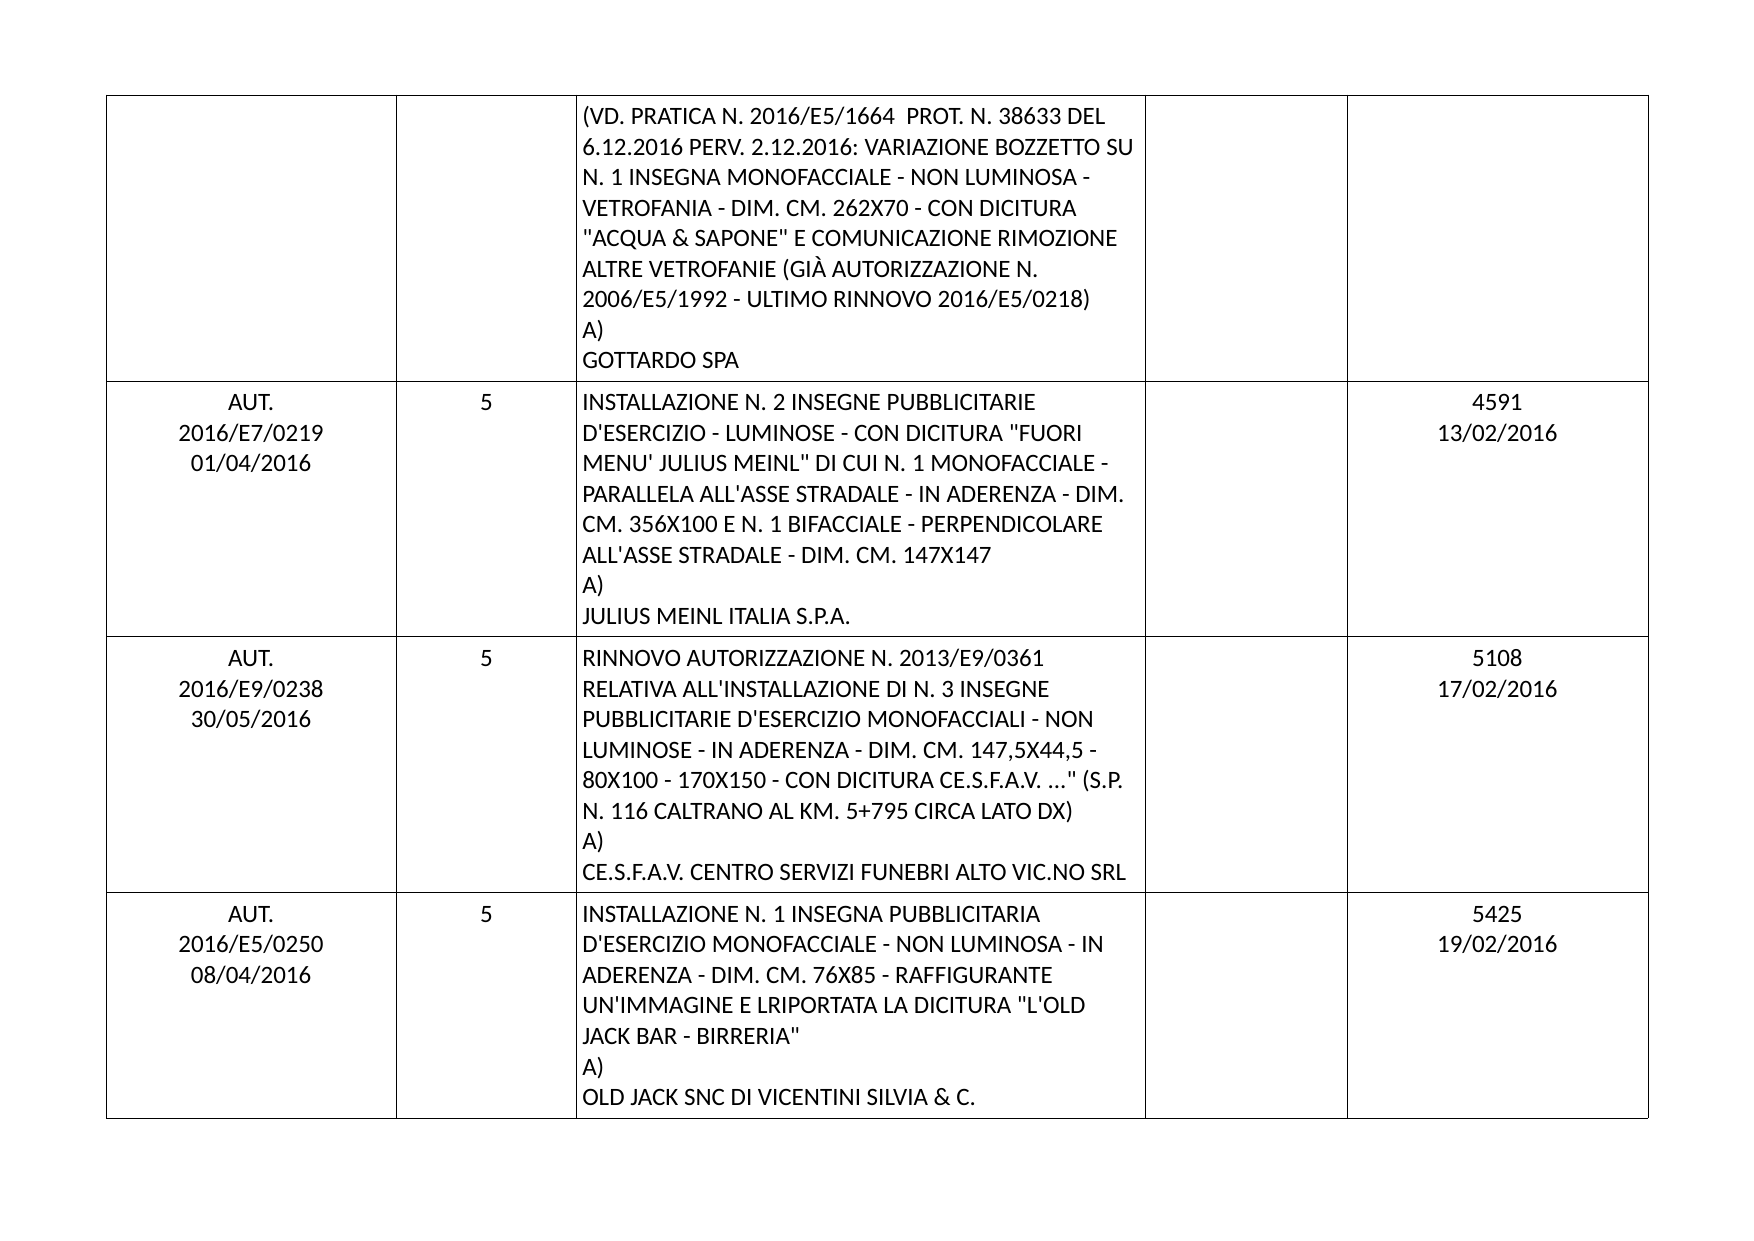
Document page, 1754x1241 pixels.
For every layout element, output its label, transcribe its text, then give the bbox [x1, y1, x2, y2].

table_cell 5 [397, 893, 576, 1117]
table_cell [107, 96, 396, 381]
table_cell Installazione n. 1 insegna pubblicitaria d'esercizio monofacciale - non luminosa - in aderenza - dim. cm. 76x85 - raffigurante un'immagine e lriportata la dicitura "l'old jack bar - birreria" A) Old jack snc di vicentini silvia & c. [577, 893, 1145, 1117]
table_cell [1348, 96, 1648, 381]
table_cell Rinnovo autorizzazione n. 2013/e9/0361 relativa all'installazione di n. 3 insegne pubblicitarie d'esercizio monofacciali - non luminose - in aderenza - dim. cm. 147,5x44,5 - 80x100 - 170x150 - con dicitura ce.s.f.a.v. ..." (s.p. n. 116 caltrano al km. 5+795 circa lato dx) A) Ce.s.f.a.v. centro servizi funebri alto vic.no srl [577, 637, 1145, 892]
table_cell AUT. 2016/E7/0219 01/04/2016 [107, 382, 396, 636]
table_cell [397, 96, 576, 381]
table_cell 5425 19/02/2016 [1348, 893, 1648, 1117]
table_cell 5 [397, 637, 576, 892]
table_cell AUT. 2016/E5/0250 08/04/2016 [107, 893, 396, 1117]
table_cell [1146, 637, 1347, 892]
table_cell Installazione n. 2 insegne pubblicitarie d'esercizio - luminose - con dicitura "fuori menu' julius meinl" di cui n. 1 monofacciale - parallela all'asse stradale - in aderenza - dim. cm. 356x100 e n. 1 bifacciale - perpendicolare all'asse stradale - dim. cm. 147x147 A) Julius meinl italia s.p.a. [577, 382, 1145, 636]
table_cell 5108 17/02/2016 [1348, 637, 1648, 892]
table_cell [1146, 96, 1347, 381]
table_cell AUT. 2016/E9/0238 30/05/2016 [107, 637, 396, 892]
table_cell 5 [397, 382, 576, 636]
table_cell 4591 13/02/2016 [1348, 382, 1648, 636]
table_cell (vd. pratica n. 2016/e5/1664 prot. n. 38633 del 6.12.2016 perv. 2.12.2016: variazione bozzetto su n. 1 insegna monofacciale - non luminosa - vetrofania - dim. cm. 262x70 - con dicitura "acqua & sapone" e comunicazione rimozione altre vetrofanie (già autorizzazione n. 2006/e5/1992 - ultimo rinnovo 2016/e5/0218) A) Gottardo spa [577, 96, 1145, 381]
table_cell [1146, 382, 1347, 636]
table_cell [1146, 893, 1347, 1117]
